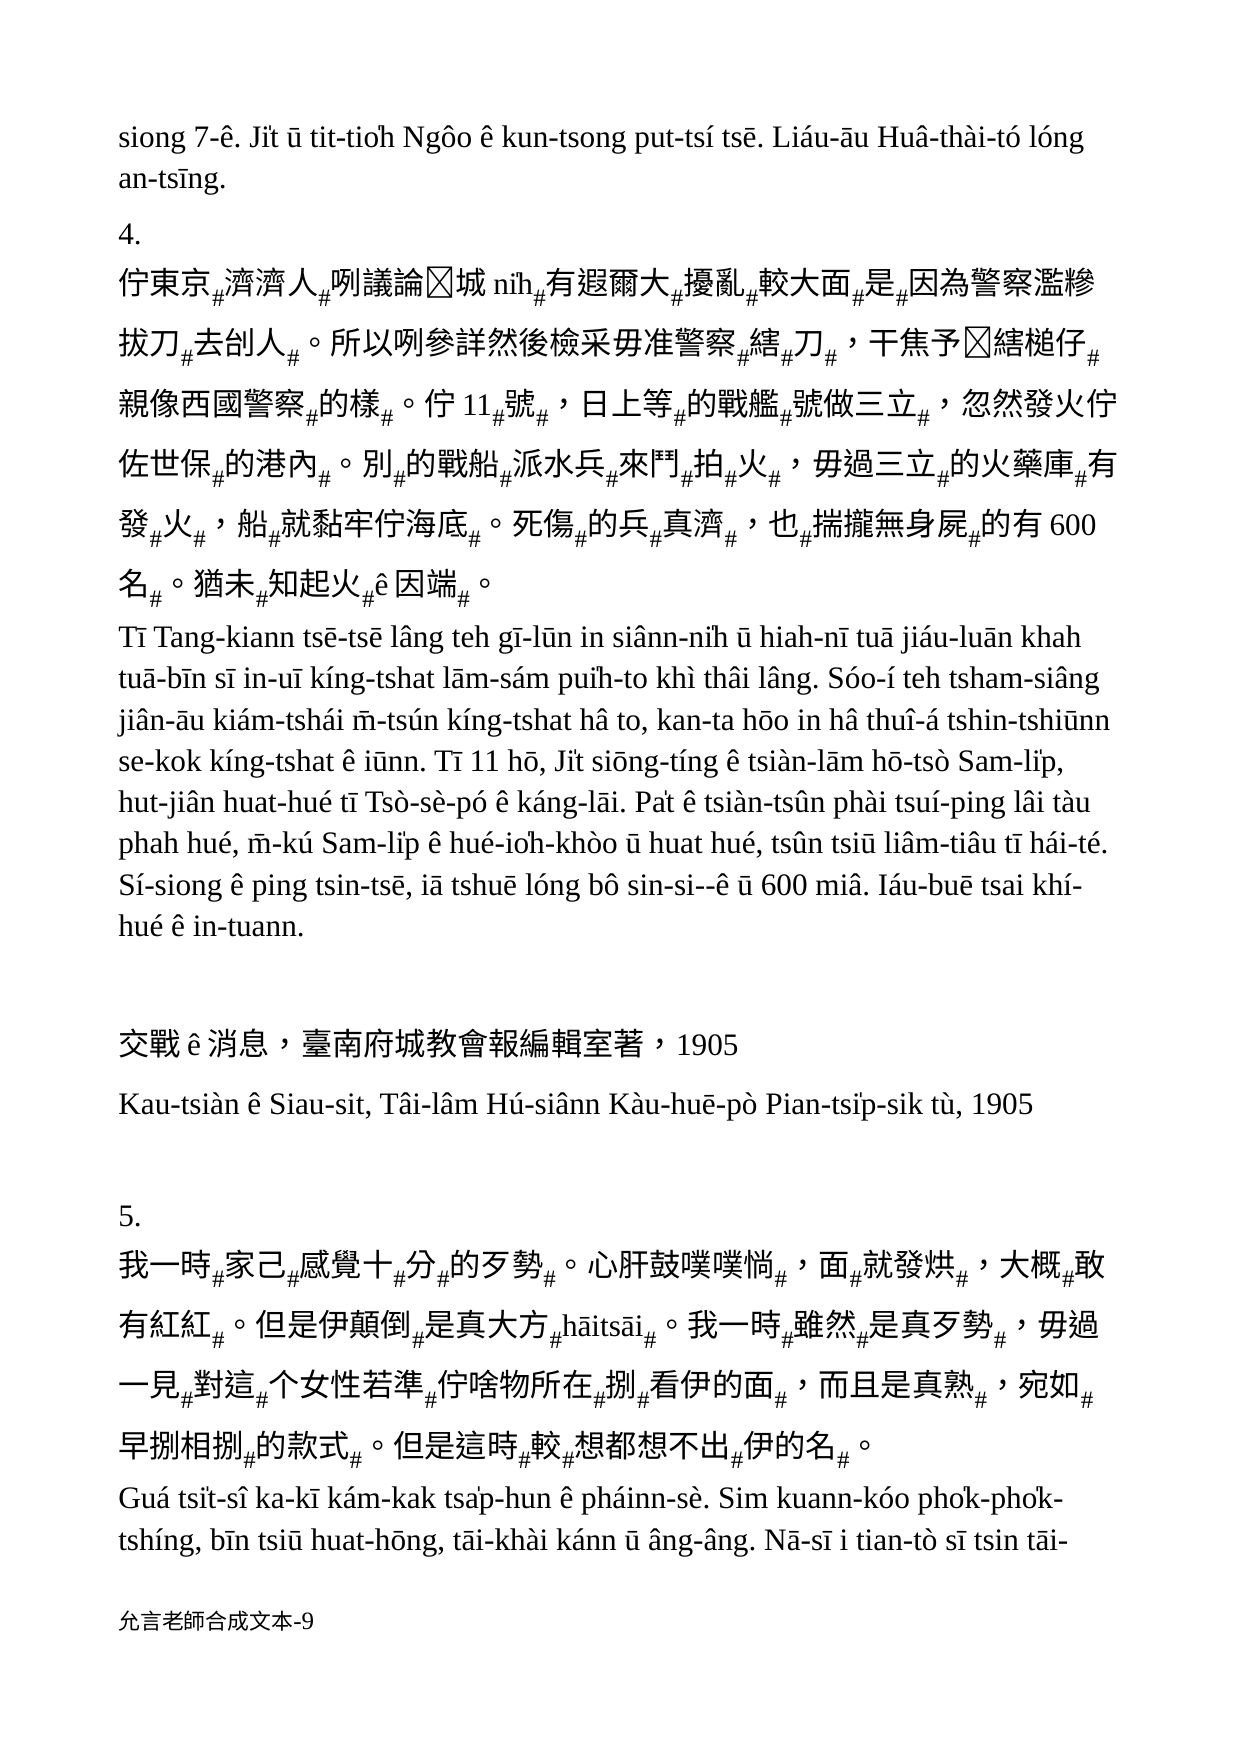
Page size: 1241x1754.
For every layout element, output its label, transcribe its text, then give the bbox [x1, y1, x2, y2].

text Kau-tsiàn ê Siau-sit, Tâi-lâm Hú-siânn Kàu-huē-pò Pian-tsi̍p-sik tù, 1905 [118, 1085, 1122, 1121]
text 5. 我一時#家己#感覺十#分#的歹勢#。心肝鼓噗噗惝#，面#就發烘#，大概#敢有紅紅#。但是伊顛倒#是真大方#hāitsāi#。我一時#雖然#是真歹勢#，毋過一見#對這#个女性若準#佇啥物所在#捌#看伊的面#，而且是真熟#，宛如#早捌相捌#的款式#。但是這時#較#想都想不出#伊的名#。 Guá tsi̍t-sî ka-kī kám-kak tsa̍p-hun ê pháinn-sè. Sim kuann-kóo pho̍k-pho̍k-tshíng, bīn tsiū huat-hōng, tāi-khài kánn ū âng-âng. Nā-sī i tian-tò sī tsin tāi- [118, 1197, 1122, 1557]
text siong 7-ê. Ji̍t ū tit-tio̍h Ngôo ê kun-tsong put-tsí tsē. Liáu-āu Huâ-thài-tó lóng an-tsīng. [118, 118, 1122, 195]
text 4. 佇東京#濟濟人#咧議論𪜶城ni̍h#有遐爾大#擾亂#較大面#是#因為警察濫糝拔刀#去刣人#。所以咧參詳然後檢采毋准警察#縖#刀#，干焦予𪜶縖槌仔#親像西國警察#的樣#。佇11#號#，日上等#的戰艦#號做三立#，忽然發火佇佐世保#的港內#。別#的戰船#派水兵#來鬥#拍#火#，毋過三立#的火藥庫#有發#火#，船#就黏牢佇海底#。死傷#的兵#真濟#，也#揣攏無身屍#的有600名#。猶未#知起火#ê因端#。 Tī Tang-kiann tsē-tsē lâng teh gī-lūn in siânn-ni̍h ū hiah-nī tuā jiáu-luān khah tuā-bīn sī in-uī kíng-tshat lām-sám pui̍h-to khì thâi lâng. Sóo-í teh tsham-siâng jiân-āu kiám-tshái m̄-tsún kíng-tshat hâ to, kan-ta hōo in hâ thuî-á tshin-tshiūnn se-kok kíng-tshat ê iūnn. Tī 11 hō, Ji̍t siōng-tíng ê tsiàn-lām hō-tsò Sam-li̍p, hut-jiân huat-hué tī Tsò-sè-pó ê káng-lāi. Pa̍t ê tsiàn-tsûn phài tsuí-ping lâi tàu phah hué, m̄-kú Sam-li̍p ê hué-io̍h-khòo ū huat hué, tsûn tsiū liâm-tiâu tī hái-té. Sí-siong ê ping tsin-tsē, iā tshuē lóng bô sin-si--ê ū 600 miâ. Iáu-buē tsai khí-hué ê in-tuann. [118, 215, 1122, 943]
text 交戰ê消息，臺南府城教會報編輯室著，1905 [118, 1019, 1122, 1064]
